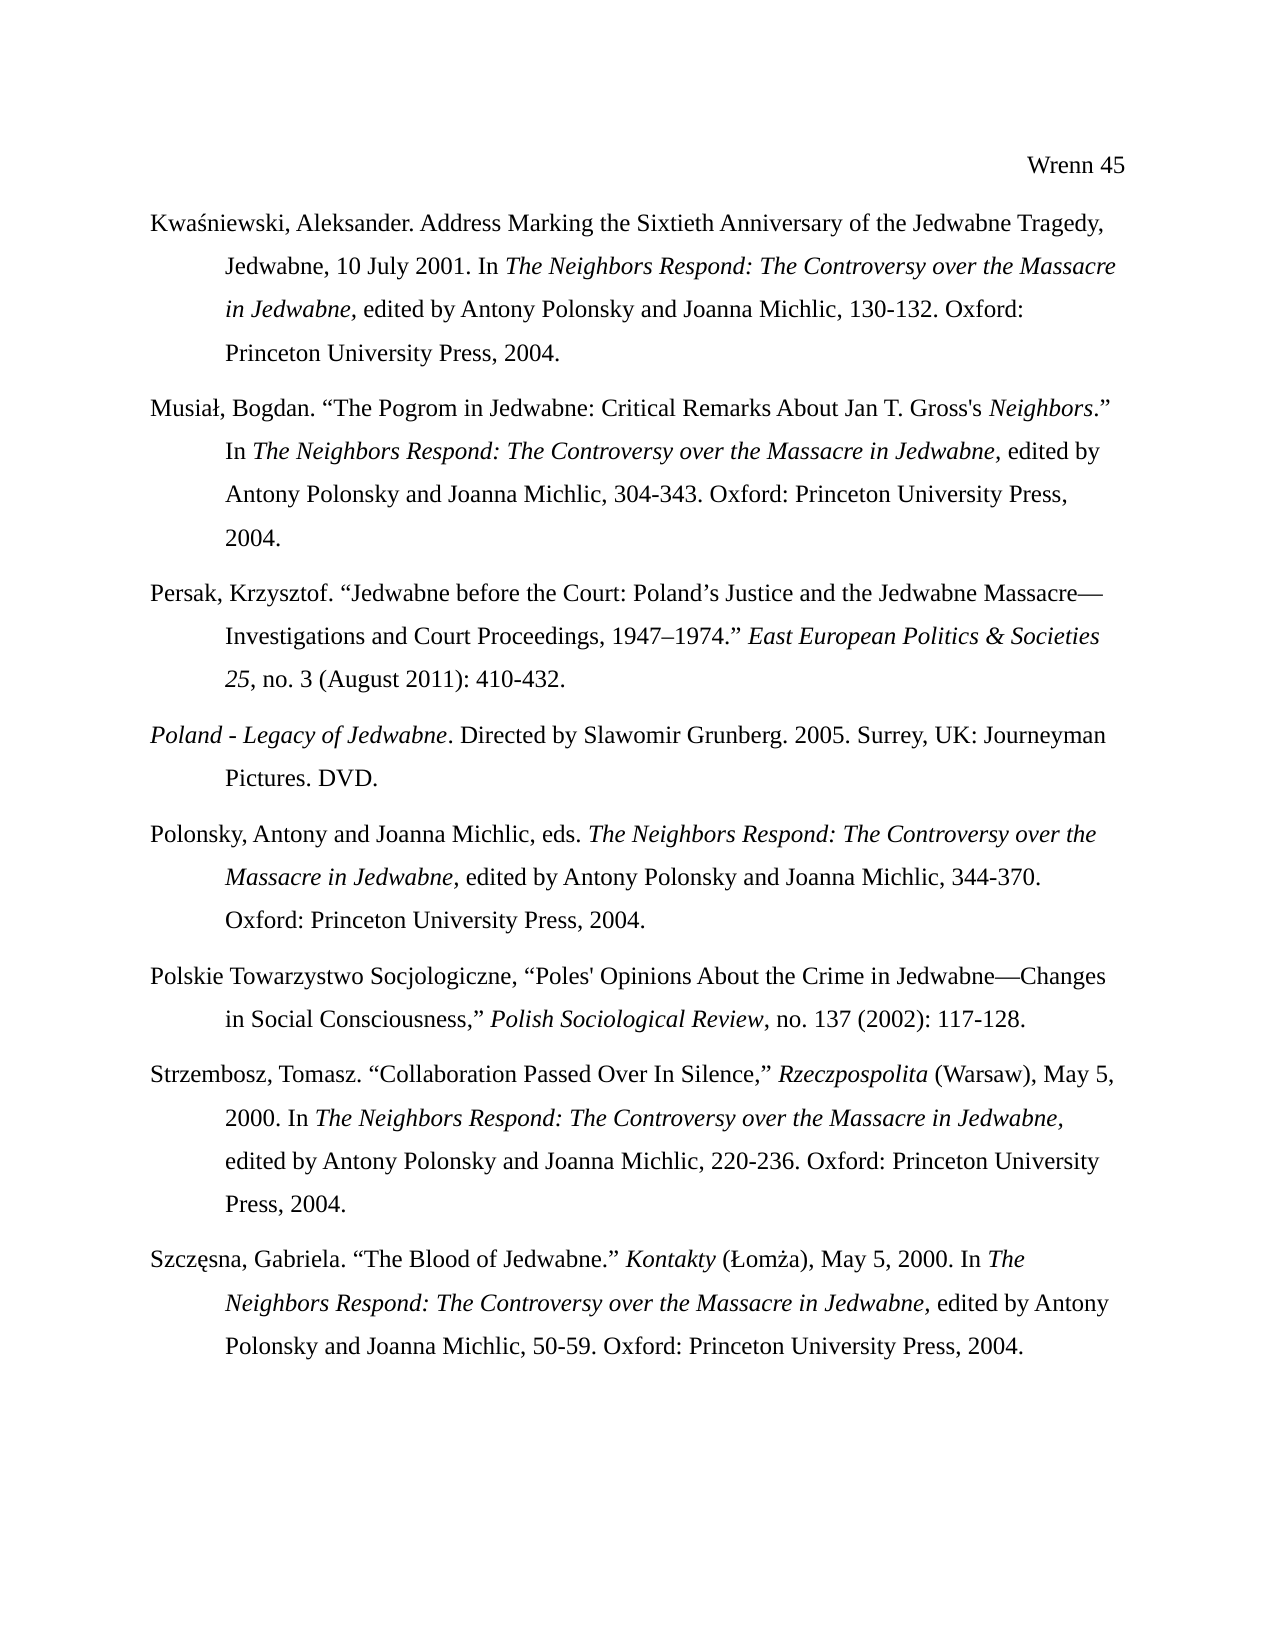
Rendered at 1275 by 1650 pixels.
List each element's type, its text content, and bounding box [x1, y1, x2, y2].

text Persak, Krzysztof. “Jedwabne before the Court: Poland’s Justice and the Jedwabne Massacre—Investigations and Court Proceedings, 1947–1974.” East European Politics & Societies 25, no. 3 (August 2011): 410-432. [150, 578, 1125, 693]
text Polonsky, Antony and Joanna Michlic, eds. The Neighbors Respond: The Controversy over the Massacre in Jedwabne, edited by Antony Polonsky and Joanna Michlic, 344-370. Oxford: Princeton University Press, 2004. [150, 819, 1125, 934]
text Poland - Legacy of Jedwabne. Directed by Slawomir Grunberg. 2005. Surrey, UK: Journeyman Pictures. DVD. [150, 720, 1125, 792]
text Kwaśniewski, Aleksander. Address Marking the Sixtieth Anniversary of the Jedwabne Tragedy, Jedwabne, 10 July 2001. In The Neighbors Respond: The Controversy over the Massacre in Jedwabne, edited by Antony Polonsky and Joanna Michlic, 130-132. Oxford: Princeton University Press, 2004. [150, 208, 1125, 366]
text Polskie Towarzystwo Socjologiczne, “Poles' Opinions About the Crime in Jedwabne—Changes in Social Consciousness,” Polish Sociological Review, no. 137 (2002): 117-128. [150, 961, 1125, 1033]
text Szczęsna, Gabriela. “The Blood of Jedwabne.” Kontakty (Łomża), May 5, 2000. In The Neighbors Respond: The Controversy over the Massacre in Jedwabne, edited by Antony Polonsky and Joanna Michlic, 50-59. Oxford: Princeton University Press, 2004. [150, 1244, 1125, 1359]
text Strzembosz, Tomasz. “Collaboration Passed Over In Silence,” Rzeczpospolita (Warsaw), May 5, 2000. In The Neighbors Respond: The Controversy over the Massacre in Jedwabne, edited by Antony Polonsky and Joanna Michlic, 220-236. Oxford: Princeton University Press, 2004. [150, 1059, 1125, 1218]
text Musiał, Bogdan. “The Pogrom in Jedwabne: Critical Remarks About Jan T. Gross's Neighbors.” In The Neighbors Respond: The Controversy over the Massacre in Jedwabne, edited by Antony Polonsky and Joanna Michlic, 304-343. Oxford: Princeton University Press, 2004. [150, 393, 1125, 551]
